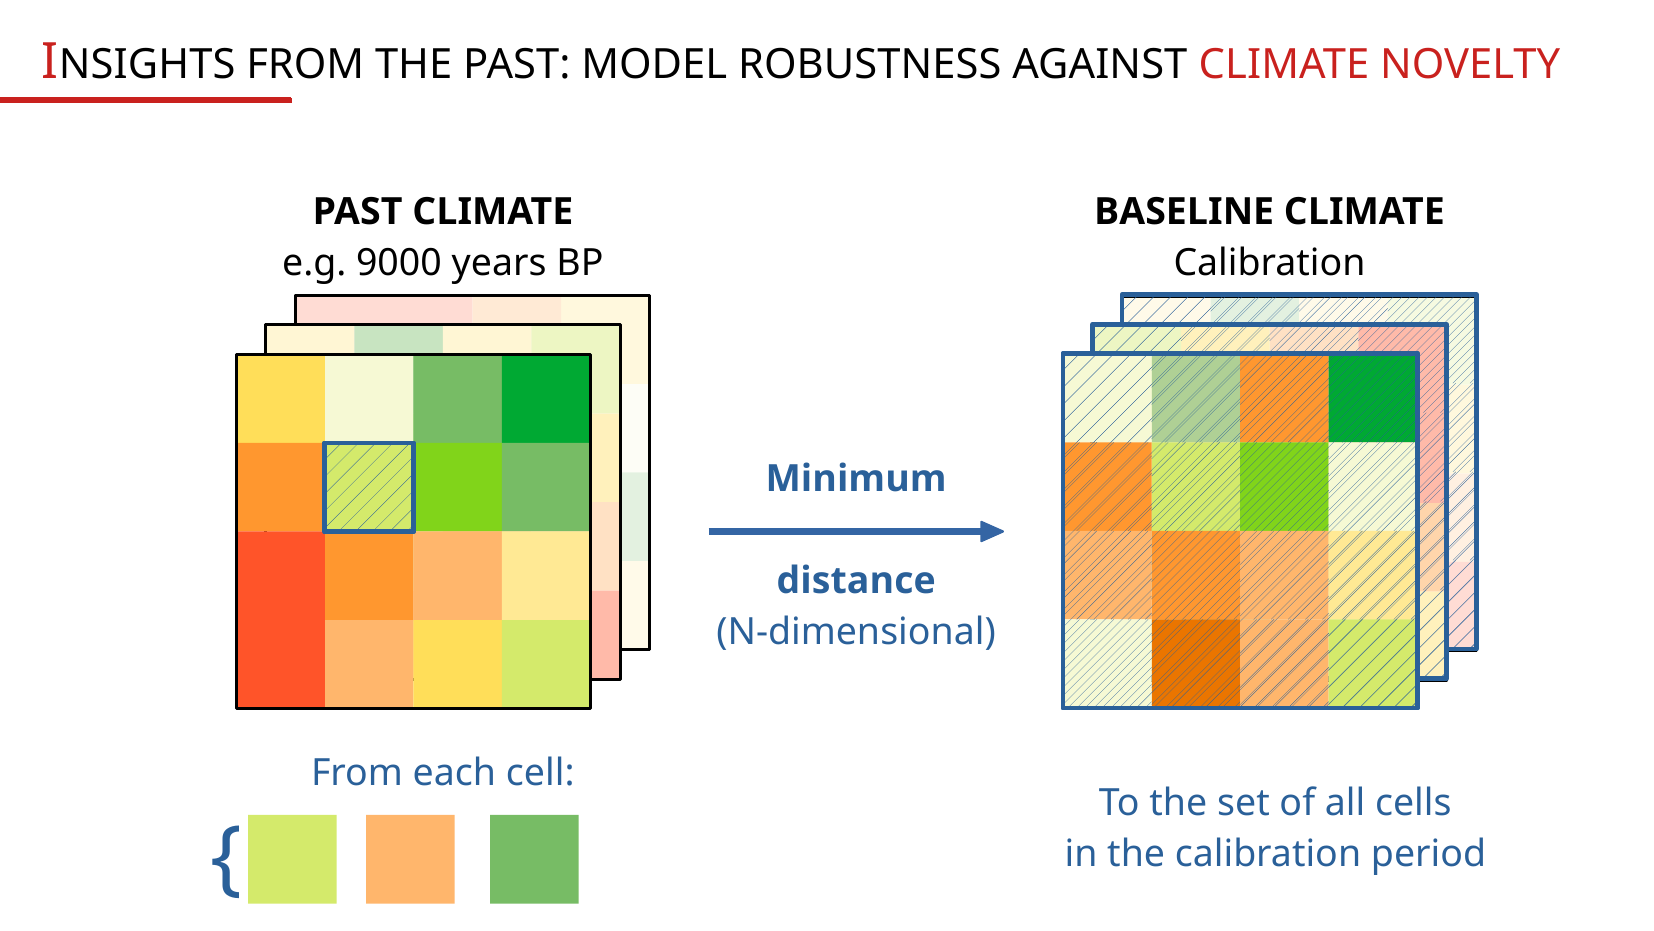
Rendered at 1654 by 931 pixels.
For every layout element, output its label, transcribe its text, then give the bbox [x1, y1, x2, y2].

text_box [1062, 353, 1418, 709]
text_box [366, 814, 455, 904]
text_box PAST CLIMATE e.g. 9000 years BP [236, 177, 650, 295]
text_box Minimum distance (N-dimensional) [649, 444, 1061, 664]
text_box INSIGHTS FROM THE PAST: MODEL ROBUSTNESS AGAINST CLIMATE NOVELTY [27, 0, 1622, 119]
text_box [490, 814, 579, 904]
text_box [238, 356, 589, 707]
text_box BASELINE CLIMATE Calibration conditions [1062, 177, 1477, 295]
text_box From each cell: { ; ; … } [147, 738, 739, 931]
text_box [295, 295, 650, 650]
text_box [248, 814, 337, 904]
text_box [1092, 294, 1477, 679]
text_box [267, 326, 619, 678]
text_box To the set of all cells in the calibration period [980, 767, 1571, 886]
